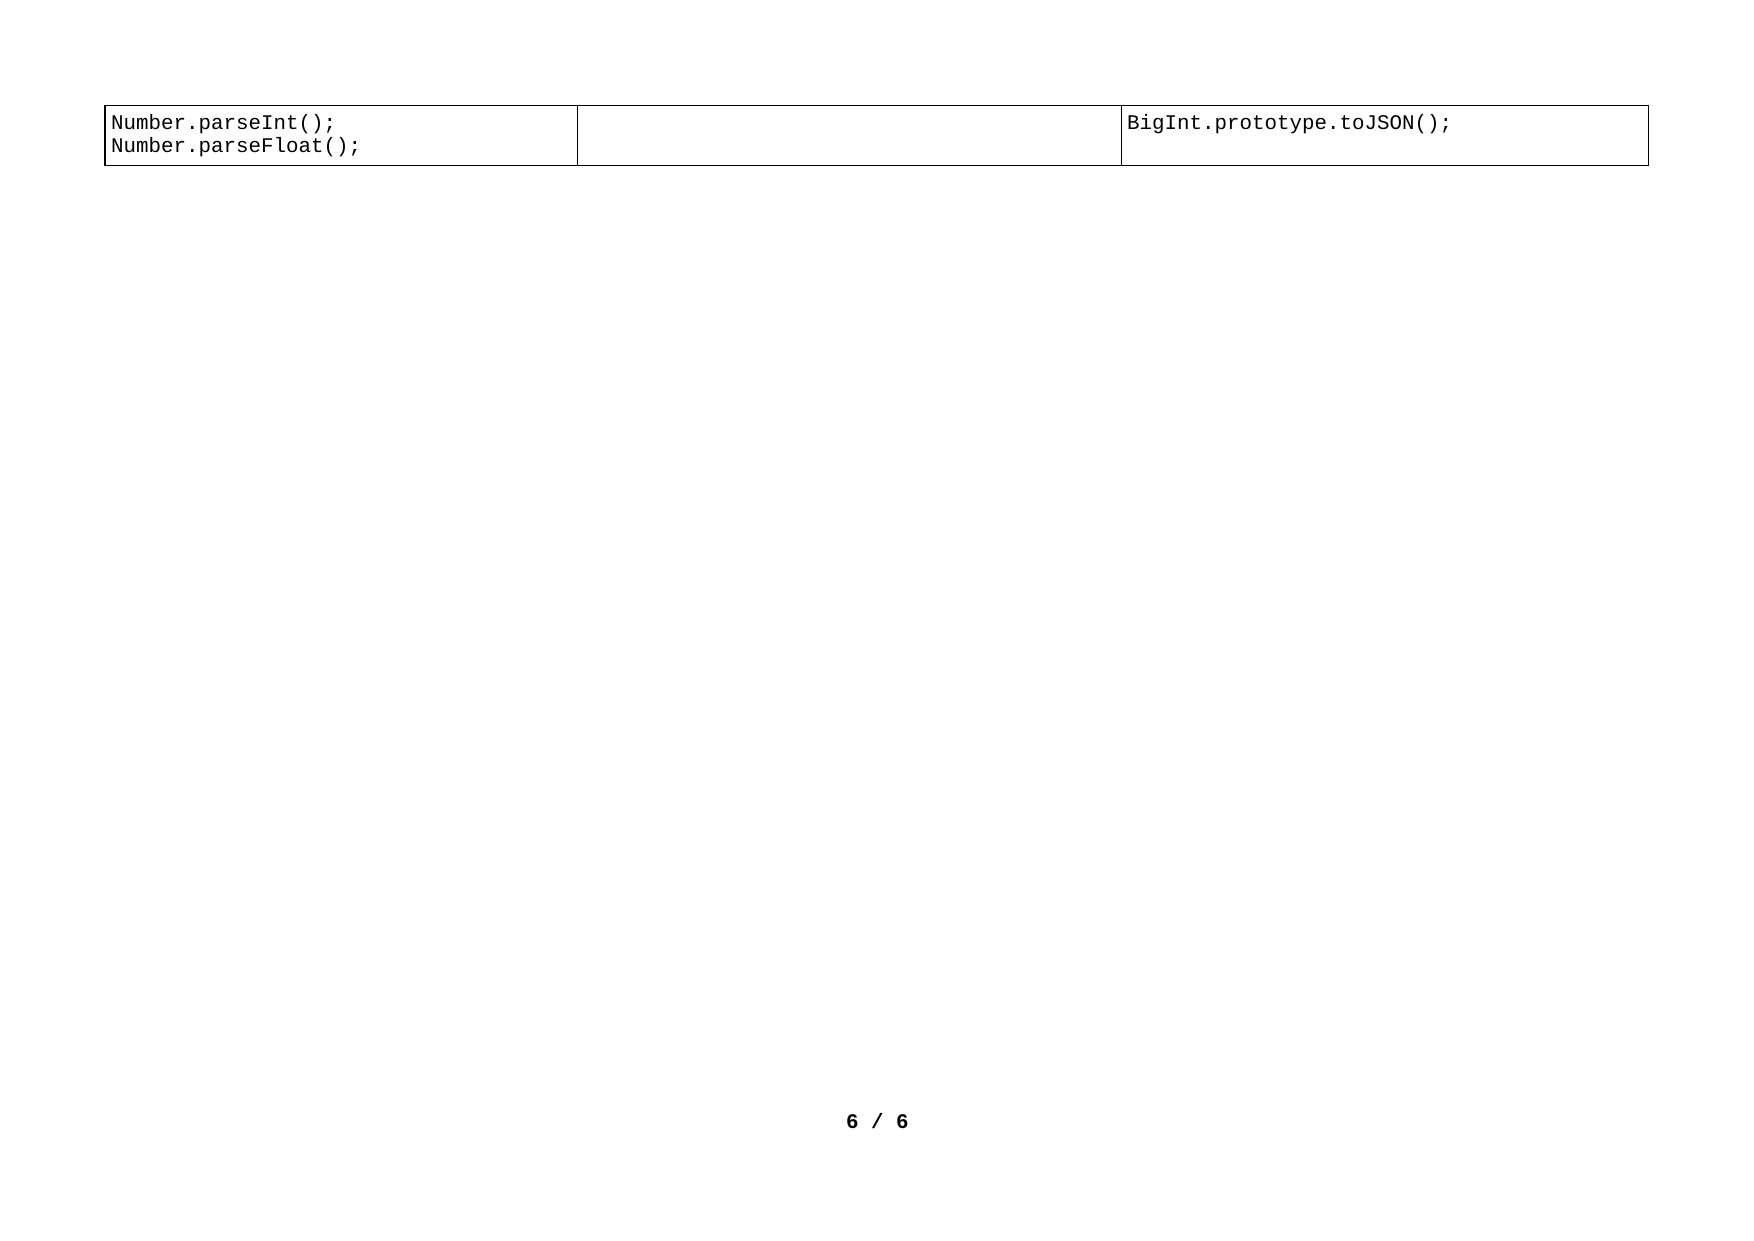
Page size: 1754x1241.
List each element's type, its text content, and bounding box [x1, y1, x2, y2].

table_cell BigInt.prototype.toJSON(); [1122, 106, 1648, 165]
